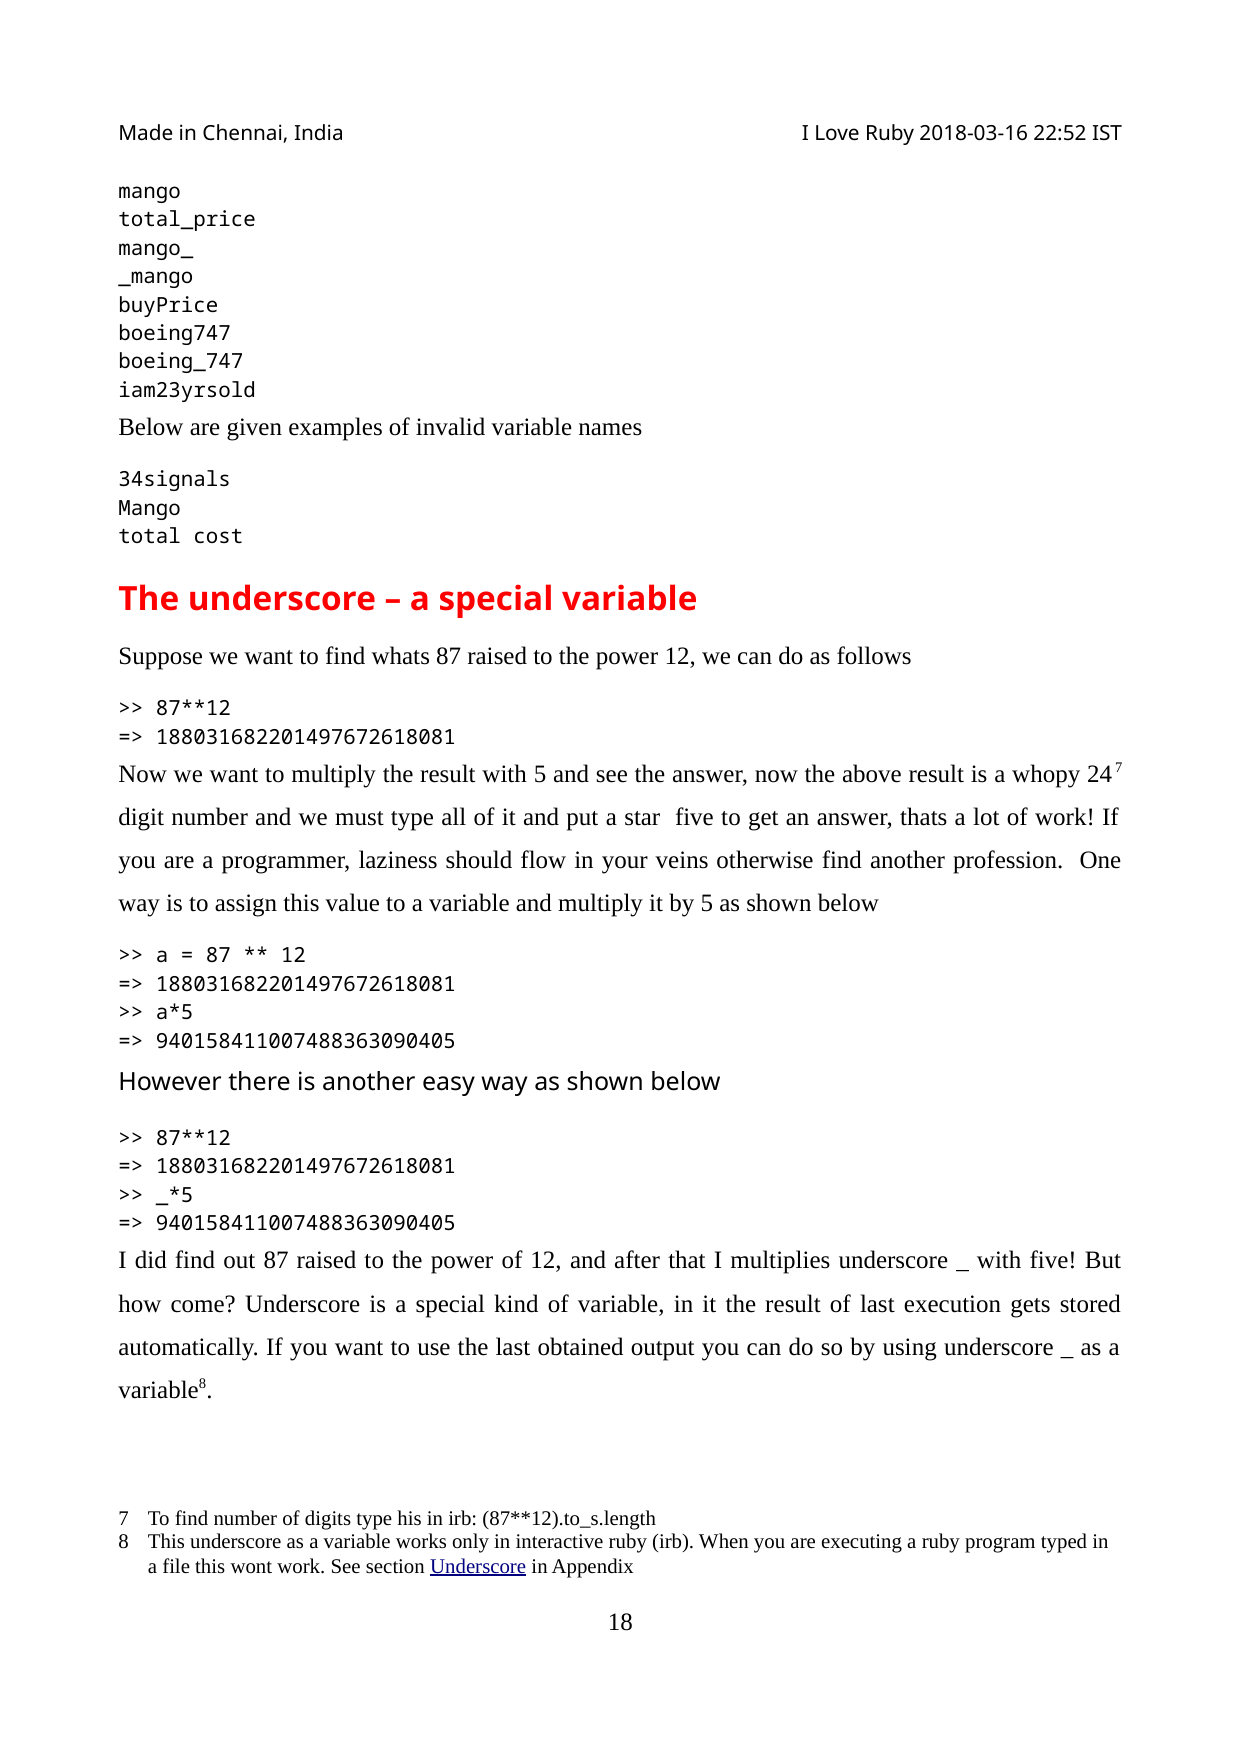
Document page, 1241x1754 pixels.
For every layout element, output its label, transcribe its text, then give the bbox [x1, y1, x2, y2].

text => 188031682201497672618081 [118, 1151, 1122, 1180]
text => 188031682201497672618081 [118, 969, 1122, 997]
text >> 87**12 [118, 1123, 1122, 1151]
text boeing747 [118, 318, 1122, 347]
text boeing_747 [118, 347, 1122, 375]
text _mango [118, 261, 1122, 290]
text 34signals [118, 464, 1122, 493]
text Below are given examples of invalid variable names [118, 412, 1122, 441]
text >> 87**12 [118, 693, 1122, 722]
text I did find out 87 raised to the power of 12, and after that I multiplies underscore _ with five! But how come? Underscore is a special kind of variable, in it the result of last execution gets stored automatically. If you want to use the last obtained output you can do so by using underscore _ as a variable. [118, 1246, 1122, 1404]
text >> a*5 [118, 997, 1122, 1026]
subtitle The underscore – a special variable [118, 575, 1122, 620]
text This underscore as a variable works only in interactive ruby (irb). When you are executing a ruby program typed in a file this wont work. See section Underscore in Appendix [118, 1529, 1122, 1578]
text iam23yrsold [118, 375, 1122, 403]
text mango [118, 176, 1122, 204]
text Now we want to multiply the result with 5 and see the answer, now the above result is a whopy 24 digit number and we must type all of it and put a star five to get an answer, thats a lot of work! If you are a programmer, laziness should flow in your veins otherwise find another profession. One way is to assign this value to a variable and multiply it by 5 as shown below [118, 759, 1122, 917]
text To find number of digits type his in irb: (87**12).to_s.length [118, 1505, 1122, 1529]
text >> _*5 [118, 1180, 1122, 1208]
text => 940158411007488363090405 [118, 1026, 1122, 1054]
text => 188031682201497672618081 [118, 722, 1122, 750]
text => 940158411007488363090405 [118, 1208, 1122, 1237]
text However there is another easy way as shown below [118, 1063, 1122, 1097]
text >> a = 87 ** 12 [118, 941, 1122, 969]
text Mango [118, 493, 1122, 521]
text total_price [118, 204, 1122, 233]
text total cost [118, 521, 1122, 550]
text Suppose we want to find whats 87 raised to the power 12, we can do as follows [118, 641, 1122, 670]
text buyPrice [118, 290, 1122, 318]
text mango_ [118, 233, 1122, 261]
